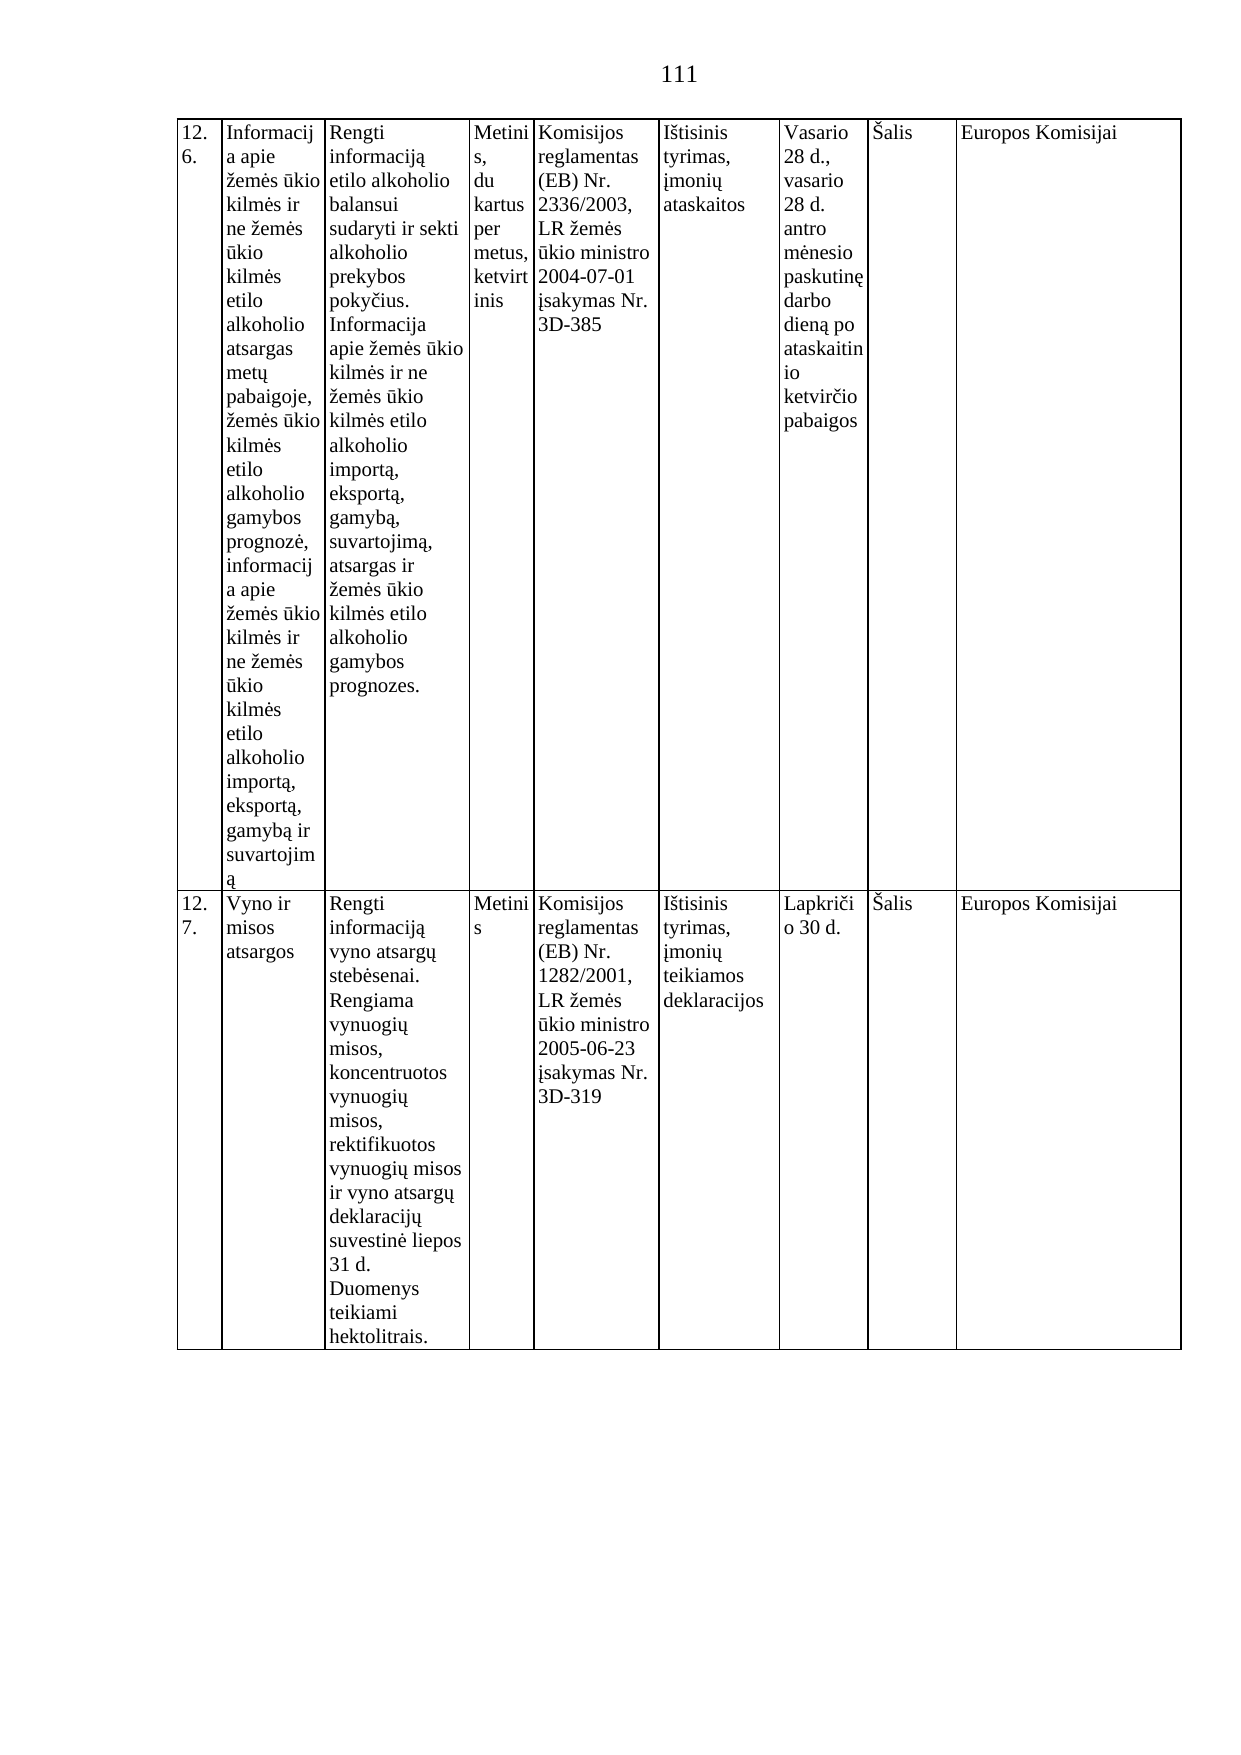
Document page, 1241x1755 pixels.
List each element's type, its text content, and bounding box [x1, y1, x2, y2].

table_cell Metinis [470, 891, 533, 1348]
table_cell Komisijos reglamentas (EB) Nr. 2336/2003, LR žemės ūkio ministro 2004-07-01 įsakymas Nr. 3D-385 [535, 120, 658, 890]
table_cell Rengti informaciją vyno atsargų stebėsenai. Rengiama vynuogių misos, koncentruotos vynuogių misos, rektifikuotos vynuogių misos ir vyno atsargų deklaracijų suvestinė liepos 31 d. Duomenys teikiami hektolitrais. [326, 891, 469, 1348]
table_cell Lapkričio 30 d. [780, 891, 867, 1348]
table_cell Europos Komisijai [957, 891, 1180, 1348]
table_cell Rengti informaciją etilo alkoholio balansui sudaryti ir sekti alkoholio prekybos pokyčius. Informacija apie žemės ūkio kilmės ir ne žemės ūkio kilmės etilo alkoholio importą, eksportą, gamybą, suvartojimą, atsargas ir žemės ūkio kilmės etilo alkoholio gamybos prognozes. [326, 120, 469, 890]
table_cell 12.7. [178, 891, 221, 1348]
table_cell Ištisinis tyrimas, įmonių ataskaitos [660, 120, 779, 890]
table_cell Informacija apie žemės ūkio kilmės ir ne žemės ūkio kilmės etilo alkoholio atsargas metų pabaigoje, žemės ūkio kilmės etilo alkoholio gamybos prognozė, informacija apie žemės ūkio kilmės ir ne žemės ūkio kilmės etilo alkoholio importą, eksportą, gamybą ir suvartojimą [223, 120, 324, 890]
table_cell Europos Komisijai [957, 120, 1180, 890]
table_cell Metinis, du kartus per metus, ketvirtinis [470, 120, 533, 890]
table_cell Komisijos reglamentas (EB) Nr. 1282/2001, LR žemės ūkio ministro 2005-06-23 įsakymas Nr. 3D-319 [535, 891, 658, 1348]
table_cell Vasario 28 d., vasario 28 d. antro mėnesio paskutinę darbo dieną po ataskaitinio ketvirčio pabaigos [780, 120, 867, 890]
table_cell 12.6. [178, 120, 221, 890]
table_cell Ištisinis tyrimas, įmonių teikiamos deklaracijos [660, 891, 779, 1348]
table_cell Šalis [869, 891, 956, 1348]
table_cell Šalis [869, 120, 956, 890]
table_cell Vyno ir misos atsargos [223, 891, 324, 1348]
